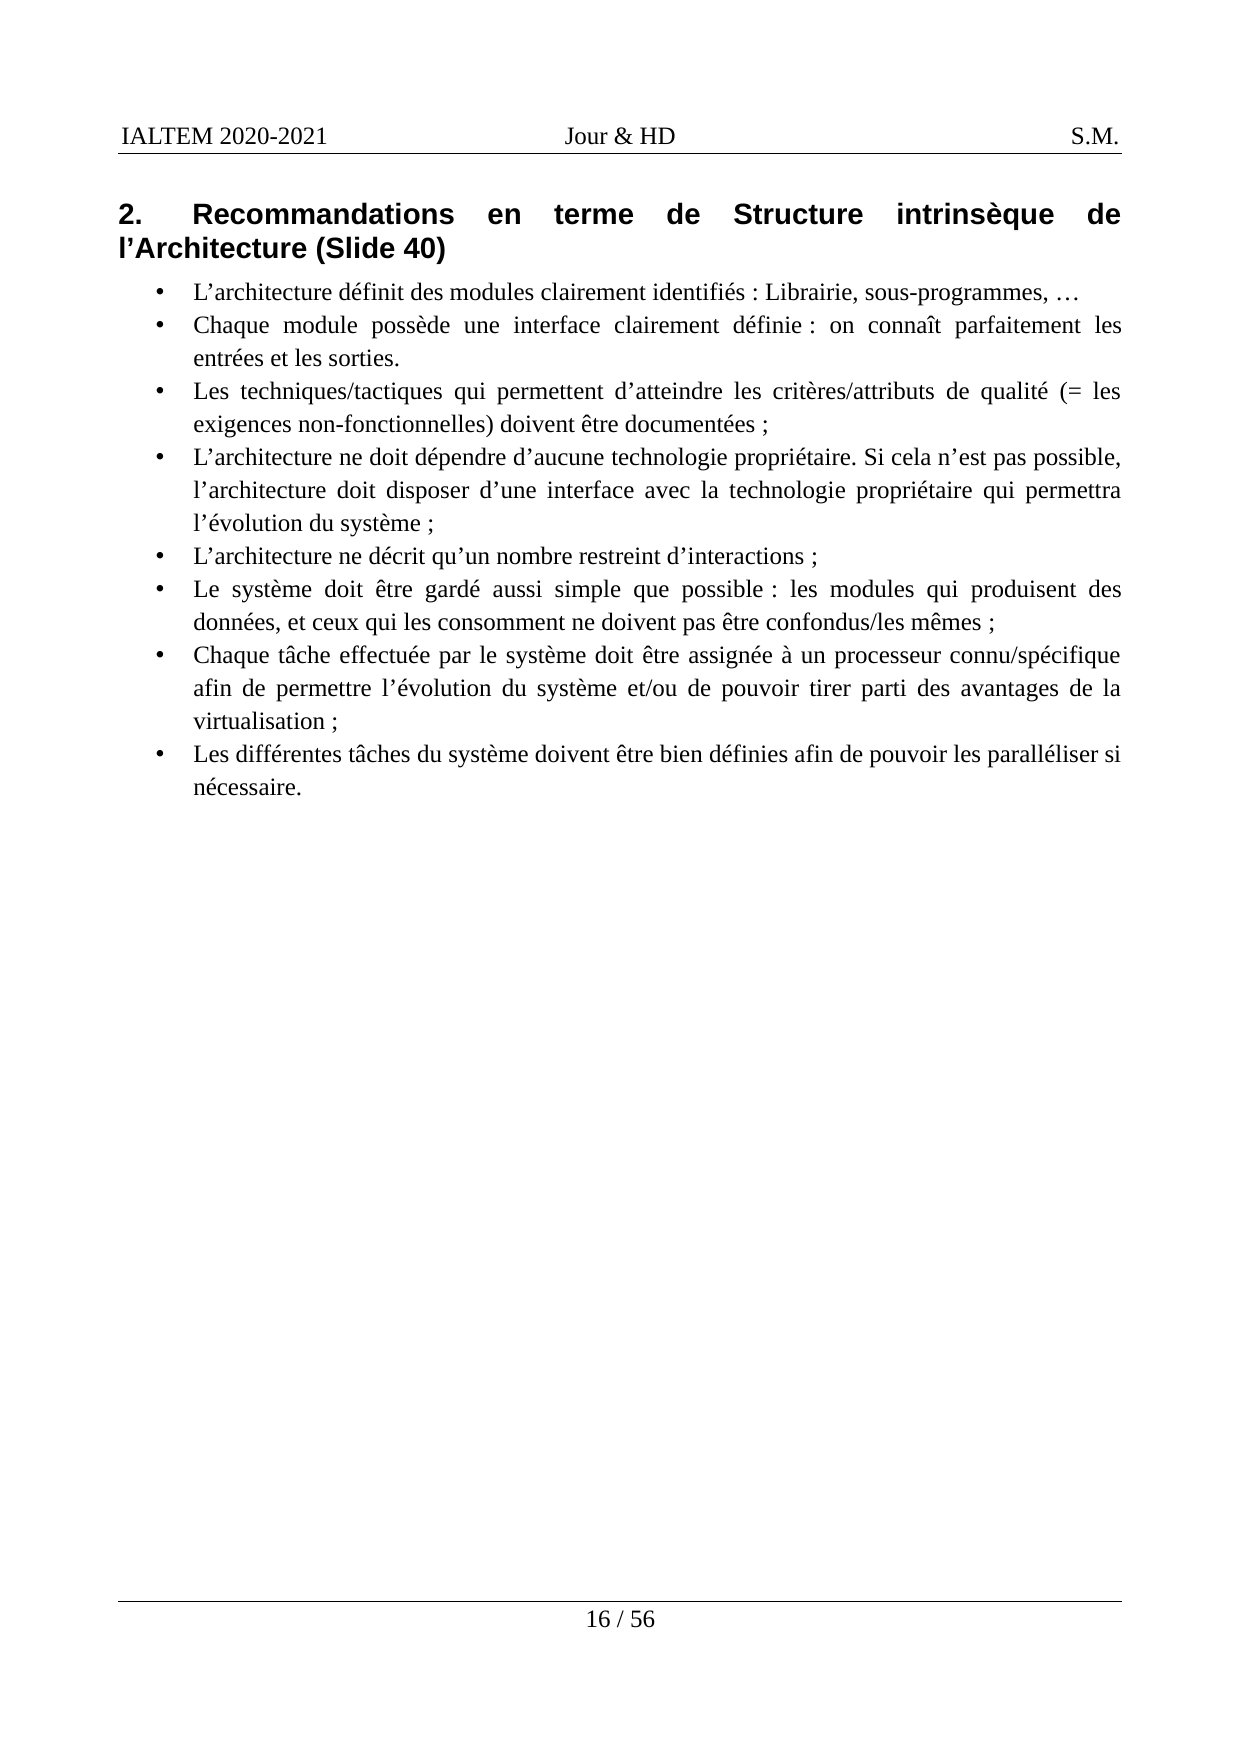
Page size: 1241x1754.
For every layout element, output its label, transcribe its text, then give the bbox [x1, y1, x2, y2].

list Le système doit être gardé aussi simple que possible : les modules qui produisent des données, et ceux qui les consomment ne doivent pas être confondus/les mêmes ; [156, 574, 1122, 636]
list Les différentes tâches du système doivent être bien définies afin de pouvoir les paralléliser si nécessaire. [156, 739, 1122, 801]
list Chaque module possède une interface clairement définie : on connaît parfaitement les entrées et les sorties. [156, 310, 1122, 372]
list L’architecture ne doit dépendre d’aucune technologie propriétaire. Si cela n’est pas possible, l’architecture doit disposer d’une interface avec la technologie propriétaire qui permettra l’évolution du système ; [156, 442, 1122, 537]
list L’architecture définit des modules clairement identifiés : Librairie, sous-programmes, … [156, 277, 1122, 306]
list Chaque tâche effectuée par le système doit être assignée à un processeur connu/spécifique afin de permettre l’évolution du système et/ou de pouvoir tirer parti des avantages de la virtualisation ; [156, 640, 1122, 735]
list Les techniques/tactiques qui permettent d’atteindre les critères/attributs de qualité (= les exigences non-fonctionnelles) doivent être documentées ; [156, 376, 1122, 438]
subtitle Recommandations en terme de Structure intrinsèque de l’Architecture (Slide 40) [118, 197, 1122, 264]
list L’architecture ne décrit qu’un nombre restreint d’interactions ; [156, 541, 1122, 570]
